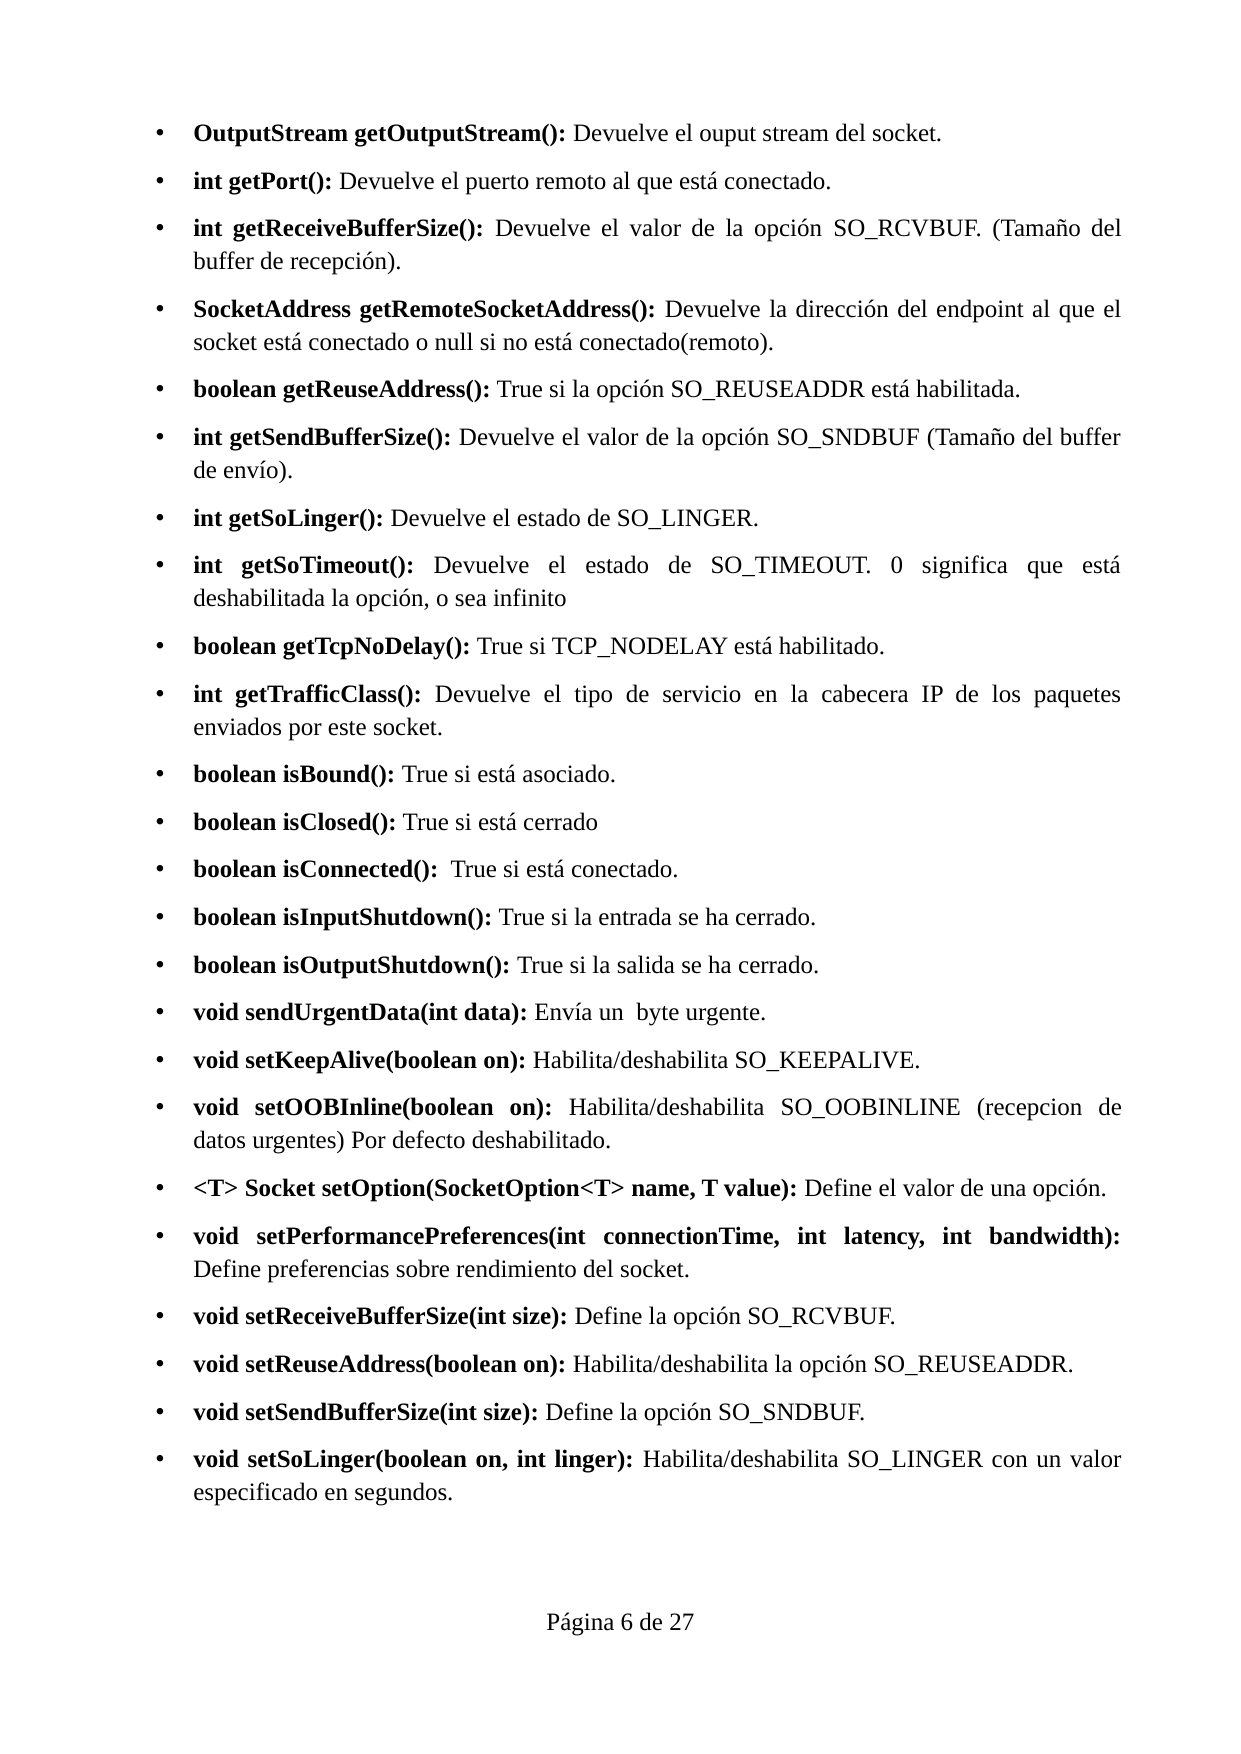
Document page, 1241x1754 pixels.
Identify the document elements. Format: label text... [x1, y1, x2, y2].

list void setReceiveBufferSize(int size): Define la opción SO_RCVBUF. [156, 1301, 1122, 1330]
list int getSoTimeout(): Devuelve el estado de SO_TIMEOUT. 0 significa que está deshabilitada la opción, o sea infinito [156, 550, 1122, 612]
list boolean isBound(): True si está asociado. [156, 759, 1122, 788]
list boolean getTcpNoDelay(): True si TCP_NODELAY está habilitado. [156, 631, 1122, 660]
list void setReuseAddress(boolean on): Habilita/deshabilita la opción SO_REUSEADDR. [156, 1349, 1122, 1378]
list int getPort(): Devuelve el puerto remoto al que está conectado. [156, 166, 1122, 194]
list void setPerformancePreferences(int connectionTime, int latency, int bandwidth): Define preferencias sobre rendimiento del socket. [156, 1221, 1122, 1282]
list boolean isOutputShutdown(): True si la salida se ha cerrado. [156, 950, 1122, 978]
list OutputStream getOutputStream(): Devuelve el ouput stream del socket. [156, 118, 1122, 147]
list void setOOBInline(boolean on): Habilita/deshabilita SO_OOBINLINE (recepcion de datos urgentes) Por defecto deshabilitado. [156, 1092, 1122, 1154]
list int getSendBufferSize(): Devuelve el valor de la opción SO_SNDBUF (Tamaño del buffer de envío). [156, 422, 1122, 484]
list boolean getReuseAddress(): True si la opción SO_REUSEADDR está habilitada. [156, 374, 1122, 403]
list int getSoLinger(): Devuelve el estado de SO_LINGER. [156, 503, 1122, 532]
list SocketAddress getRemoteSocketAddress(): Devuelve la dirección del endpoint al que el socket está conectado o null si no está conectado(remoto). [156, 294, 1122, 356]
list void setSendBufferSize(int size): Define la opción SO_SNDBUF. [156, 1397, 1122, 1425]
list void setSoLinger(boolean on, int linger): Habilita/deshabilita SO_LINGER con un valor especificado en segundos. [156, 1444, 1122, 1506]
list int getTrafficClass(): Devuelve el tipo de servicio en la cabecera IP de los paquetes enviados por este socket. [156, 679, 1122, 740]
list boolean isConnected(): True si está conectado. [156, 854, 1122, 883]
list void setKeepAlive(boolean on): Habilita/deshabilita SO_KEEPALIVE. [156, 1045, 1122, 1074]
list boolean isClosed(): True si está cerrado [156, 807, 1122, 836]
list boolean isInputShutdown(): True si la entrada se ha cerrado. [156, 902, 1122, 931]
list int getReceiveBufferSize(): Devuelve el valor de la opción SO_RCVBUF. (Tamaño del buffer de recepción). [156, 213, 1122, 275]
list void sendUrgentData(int data): Envía un byte urgente. [156, 997, 1122, 1026]
list <T> Socket setOption(SocketOption<T> name, T value): Define el valor de una opción. [156, 1173, 1122, 1202]
